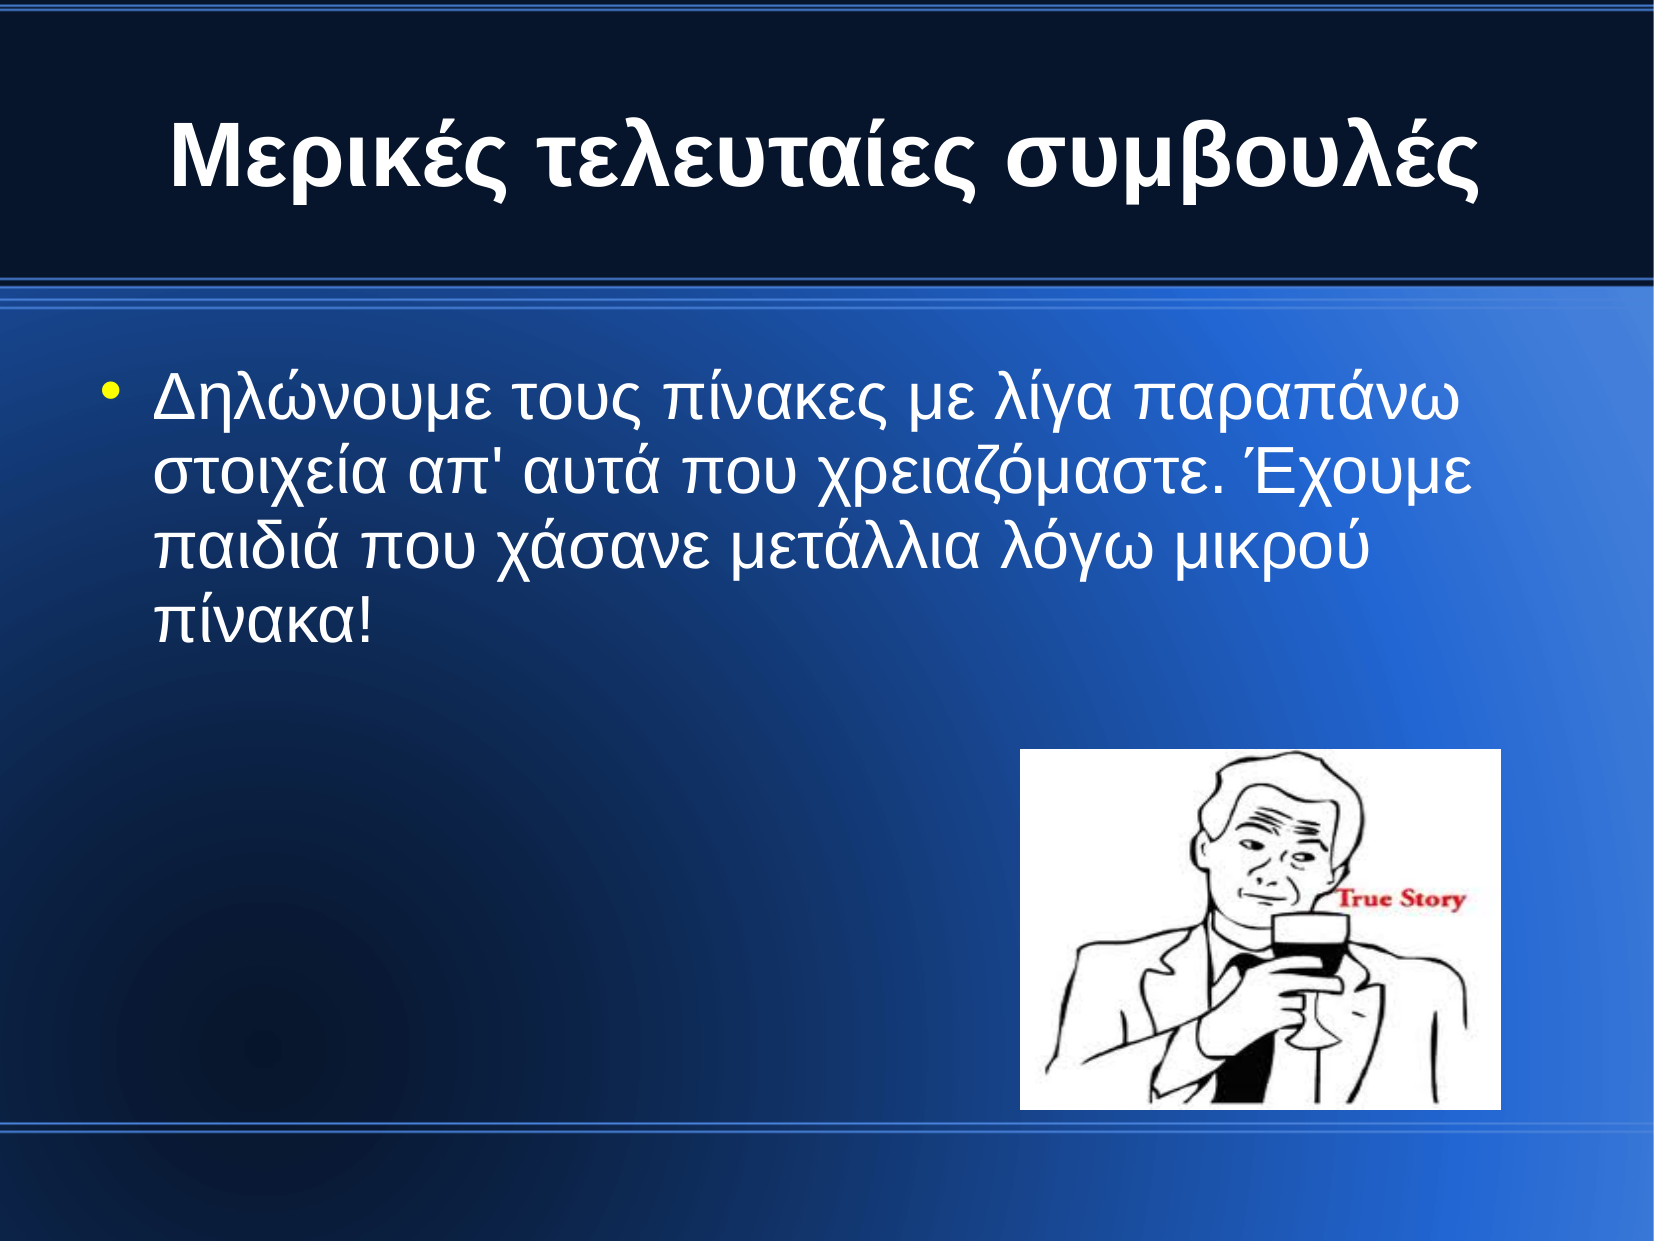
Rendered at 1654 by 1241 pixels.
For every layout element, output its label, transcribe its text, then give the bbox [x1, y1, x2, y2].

list Δηλώνουμε τους πίνακες με λίγα παραπάνω στοιχεία απ' αυτά που χρειαζόμαστε. Έχουμε παιδιά που χάσανε μετάλλια λόγω μικρού πίνακα! [82, 355, 1571, 1174]
picture [0, 0, 1654, 1241]
title Μερικές τελευταίες συμβουλές [82, 49, 1571, 257]
